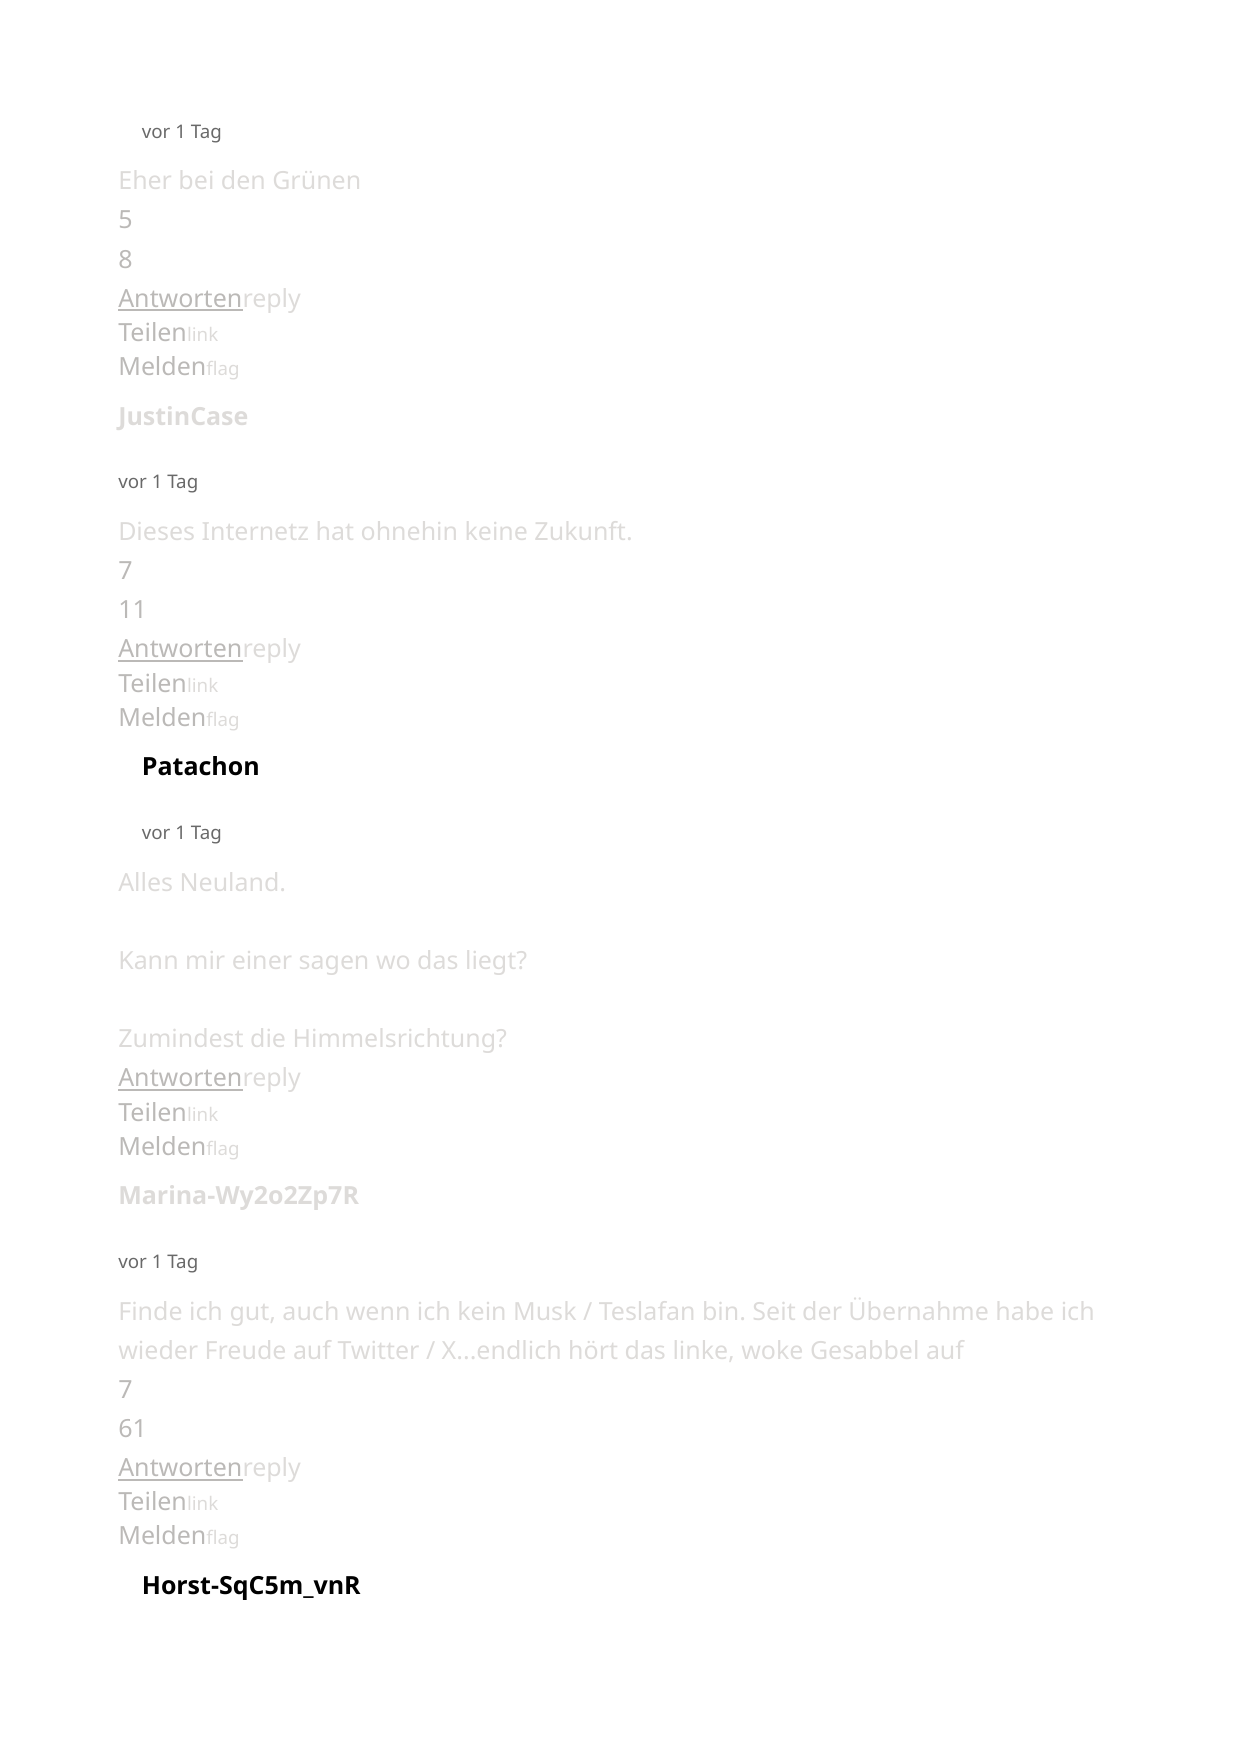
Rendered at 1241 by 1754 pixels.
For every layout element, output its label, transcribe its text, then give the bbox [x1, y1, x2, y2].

text Alles Neuland. Kann mir einer sagen wo das liegt? Zumindest die Himmelsrichtung? [118, 864, 1122, 1055]
text JustinCase [118, 398, 1114, 432]
text Teilenlink [118, 665, 1122, 699]
text Dieses Internetz hat ohnehin keine Zukunft. [118, 514, 1122, 548]
text Antwortenreply [118, 1060, 1122, 1094]
text Horst-SqC5m_vnR [142, 1568, 1114, 1602]
text Antwortenreply [118, 281, 1122, 314]
text Marina-Wy2o2Zp7R [118, 1178, 1114, 1212]
text 8 [118, 241, 1122, 275]
text vor 1 Tag [142, 118, 1117, 144]
text Eher bei den Grünen [118, 163, 1122, 197]
text vor 1 Tag [118, 469, 1117, 494]
text 7 [118, 553, 1122, 587]
text Meldenflag [118, 1128, 1122, 1162]
text 61 [118, 1411, 1122, 1445]
text vor 1 Tag [142, 819, 1117, 845]
text Meldenflag [118, 1518, 1122, 1552]
text Teilenlink [118, 314, 1122, 349]
text Finde ich gut, auch wenn ich kein Musk / Teslafan bin. Seit der Übernahme habe ich wieder Freude auf Twitter / X...endlich hört das linke, woke Gesabbel auf [118, 1293, 1122, 1366]
text Patachon [142, 749, 1114, 783]
text 5 [118, 202, 1122, 236]
text 11 [118, 592, 1122, 626]
text Teilenlink [118, 1094, 1122, 1128]
text Antwortenreply [118, 1450, 1122, 1484]
text Meldenflag [118, 349, 1122, 383]
text Meldenflag [118, 699, 1122, 733]
text 7 [118, 1372, 1122, 1406]
text Antwortenreply [118, 631, 1122, 665]
text Teilenlink [118, 1484, 1122, 1518]
text vor 1 Tag [118, 1248, 1117, 1274]
